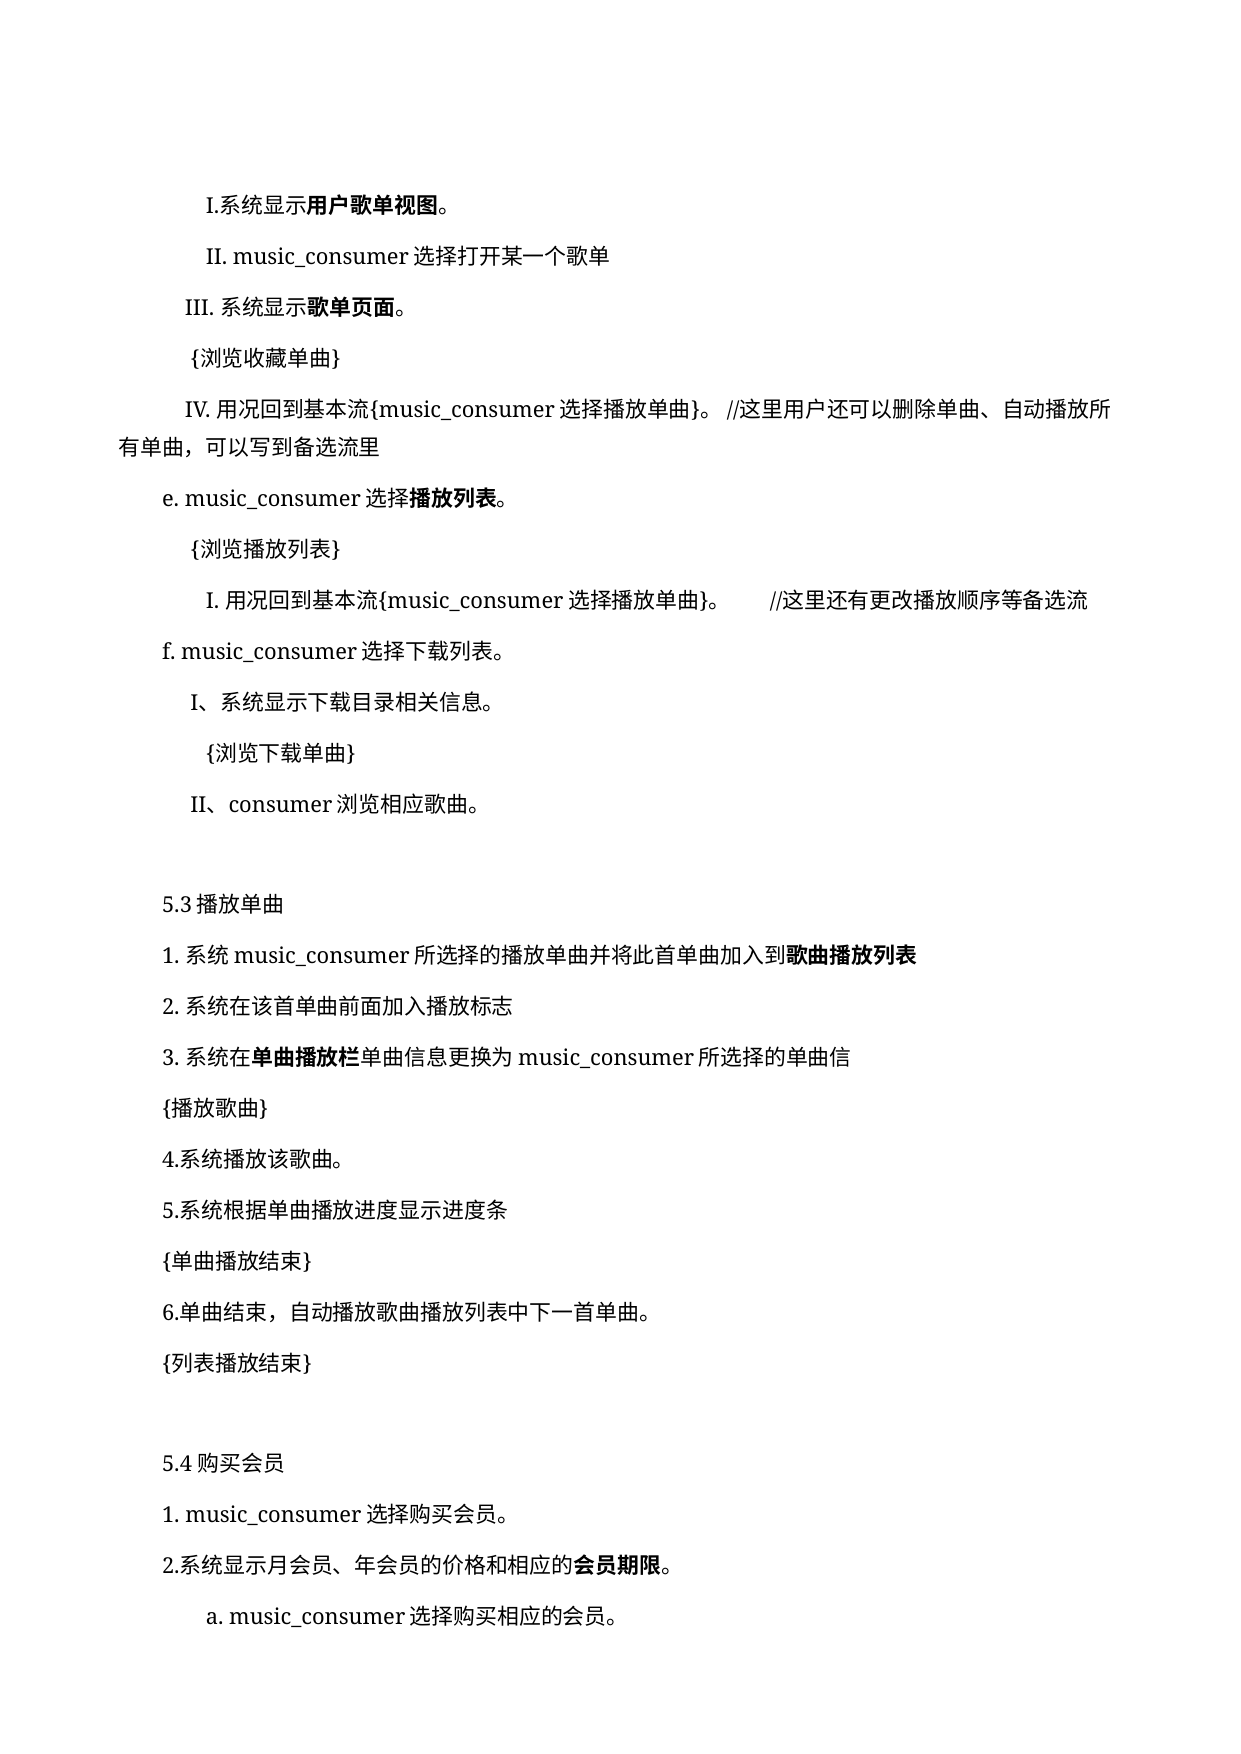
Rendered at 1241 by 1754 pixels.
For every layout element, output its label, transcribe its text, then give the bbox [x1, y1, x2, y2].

text f. music_consumer选择下载列表。 [118, 634, 1122, 666]
text 1. music_consumer选择购买会员。 [118, 1497, 1122, 1528]
text 6.单曲结束，自动播放歌曲播放列表中下一首单曲。 [118, 1295, 1122, 1327]
text 2. 系统在该首单曲前面加入播放标志 [118, 989, 1122, 1020]
text {浏览下载单曲} [118, 736, 1122, 768]
text III. 系统显示歌单页面。 [118, 290, 1122, 321]
text I.系统显示用户歌单视图。 [118, 188, 1122, 219]
text a. music_consumer选择购买相应的会员。 [118, 1599, 1122, 1631]
text 4.系统播放该歌曲。 [118, 1142, 1122, 1173]
text I、系统显示下载目录相关信息。 [118, 685, 1122, 717]
text {浏览播放列表} [118, 532, 1122, 563]
text IV. 用况回到基本流{music_consumer选择播放单曲}。 //这里用户还可以删除单曲、自动播放所有单曲，可以写到备选流里 [118, 392, 1122, 461]
text II、consumer浏览相应歌曲。 [118, 787, 1122, 819]
text {单曲播放结束} [118, 1244, 1122, 1276]
text {播放歌曲} [118, 1091, 1122, 1122]
text 5.3播放单曲 [118, 887, 1122, 918]
text e. music_consumer选择播放列表。 [118, 481, 1122, 512]
text 3. 系统在单曲播放栏单曲信息更换为music_consumer所选择的单曲信 [118, 1040, 1122, 1071]
text 1. 系统music_consumer所选择的播放单曲并将此首单曲加入到歌曲播放列表 [118, 938, 1122, 969]
text 5.4 购买会员 [118, 1446, 1122, 1477]
text II. music_consumer选择打开某一个歌单 [118, 239, 1122, 270]
text I. 用况回到基本流{music_consumer选择播放单曲}。 //这里还有更改播放顺序等备选流 [118, 583, 1122, 614]
text 5.系统根据单曲播放进度显示进度条 [118, 1193, 1122, 1224]
text {浏览收藏单曲} [118, 341, 1122, 372]
text {列表播放结束} [118, 1346, 1122, 1378]
text 2.系统显示月会员、年会员的价格和相应的会员期限。 [118, 1548, 1122, 1579]
